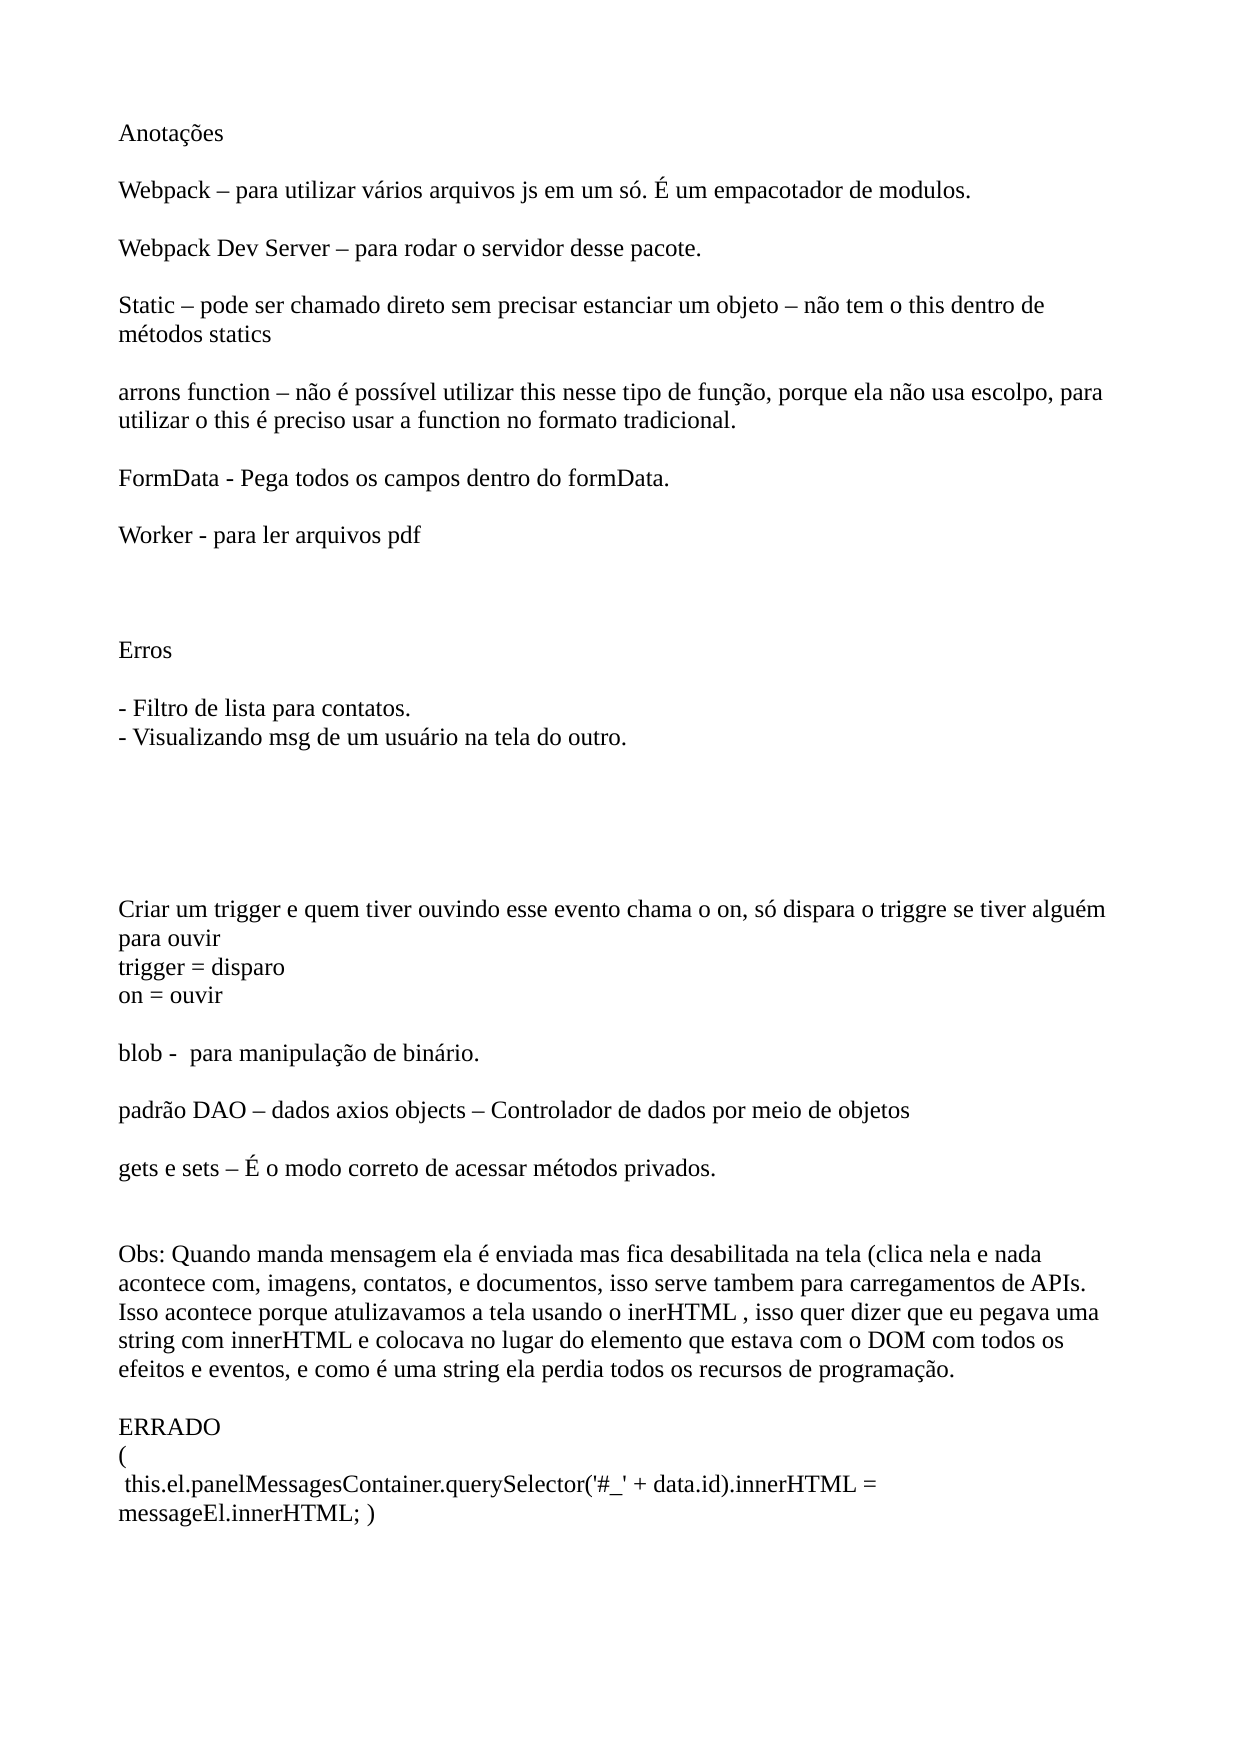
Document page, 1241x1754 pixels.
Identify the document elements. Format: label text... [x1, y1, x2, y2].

text Webpack – para utilizar vários arquivos js em um só. É um empacotador de modulos. [118, 176, 1122, 204]
text on = ouvir [118, 981, 1122, 1009]
text Webpack Dev Server – para rodar o servidor desse pacote. [118, 233, 1122, 262]
text trigger = disparo [118, 952, 1122, 981]
text ERRADO [118, 1412, 1122, 1441]
text Obs: Quando manda mensagem ela é enviada mas fica desabilitada na tela (clica nela e nada acontece com, imagens, contatos, e documentos, isso serve tambem para carregamentos de APIs. Isso acontece porque atulizavamos a tela usando o inerHTML , isso quer dizer que eu pegava uma string com innerHTML e colocava no lugar do elemento que estava com o DOM com todos os efeitos e eventos, e como é uma string ela perdia todos os recursos de programação. [118, 1239, 1122, 1383]
text blob - para manipulação de binário. [118, 1038, 1122, 1067]
text FormData - Pega todos os campos dentro do formData. [118, 463, 1122, 492]
text Anotações [118, 118, 1122, 147]
text arrons function – não é possível utilizar this nesse tipo de função, porque ela não usa escolpo, para utilizar o this é preciso usar a function no formato tradicional. [118, 377, 1122, 434]
text Worker - para ler arquivos pdf [118, 521, 1122, 549]
text ( [118, 1441, 1122, 1469]
text gets e sets – É o modo correto de acessar métodos privados. [118, 1153, 1122, 1182]
text Criar um trigger e quem tiver ouvindo esse evento chama o on, só dispara o triggre se tiver alguém para ouvir [118, 894, 1122, 952]
text - Filtro de lista para contatos. [118, 693, 1122, 722]
text Static – pode ser chamado direto sem precisar estanciar um objeto – não tem o this dentro de métodos statics [118, 291, 1122, 348]
text padrão DAO – dados axios objects – Controlador de dados por meio de objetos [118, 1096, 1122, 1124]
text this.el.panelMessagesContainer.querySelector('#_' + data.id).innerHTML = messageEl.innerHTML; ) [118, 1469, 1122, 1527]
text - Visualizando msg de um usuário na tela do outro. [118, 722, 1122, 751]
text Erros [118, 636, 1122, 664]
